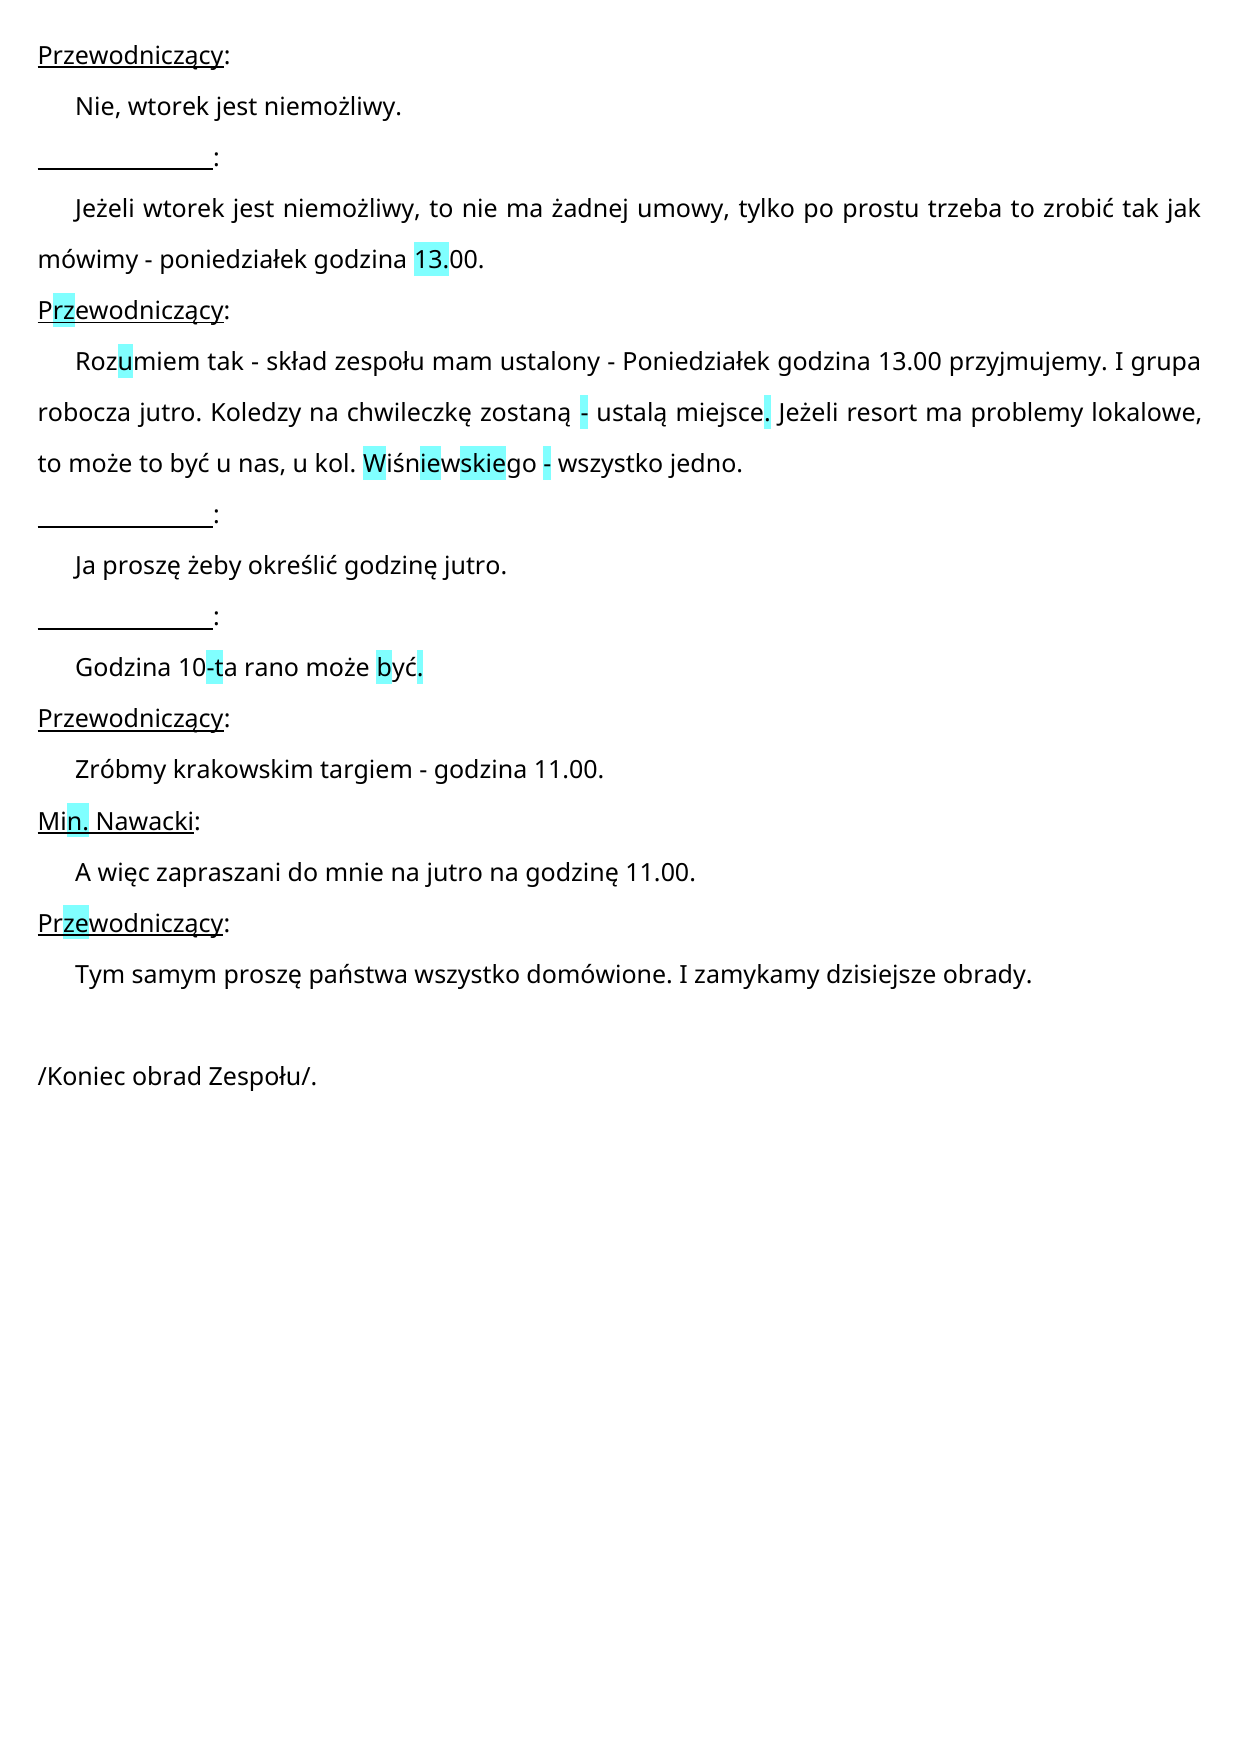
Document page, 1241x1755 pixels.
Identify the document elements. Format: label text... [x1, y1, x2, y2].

text : [37, 599, 1203, 633]
text Zróbmy krakowskim targiem - godzina 11.00. [37, 752, 1203, 786]
text A więc zapraszani do mnie na jutro na godzinę 11.00. [37, 854, 1203, 888]
text Przewodniczący: [37, 37, 1203, 72]
text : [37, 497, 1203, 531]
text /Koniec obrad Zespołu/. [37, 1058, 1203, 1092]
text Nie, wtorek jest niemożliwy. [37, 88, 1203, 123]
text Przewodniczący: [37, 701, 1203, 735]
text Tym samym proszę państwa wszystko domówione. I zamykamy dzisiejsze obrady. [37, 956, 1203, 990]
text Jeżeli wtorek jest niemożliwy, to nie ma żadnej umowy, tylko po prostu trzeba to zrobić tak jak mówimy - poniedziałek godzina 13.00. [37, 191, 1203, 276]
text Min. Nawacki: [37, 803, 1203, 837]
text Godzina 10-ta rano może być. [37, 650, 1203, 684]
text : [37, 139, 1203, 174]
text Przewodniczący: [37, 293, 1203, 327]
text Ja proszę żeby określić godzinę jutro. [37, 548, 1203, 582]
text Przewodniczący: [37, 905, 1203, 939]
text Rozumiem tak - skład zespołu mam ustalony - Poniedziałek godzina 13.00 przyjmujemy. I grupa robocza jutro. Koledzy na chwileczkę zostaną - ustalą miejsce. Jeżeli resort ma problemy lokalowe, to może to być u nas, u kol. Wiśniewskiego - wszystko jedno. [37, 344, 1203, 480]
